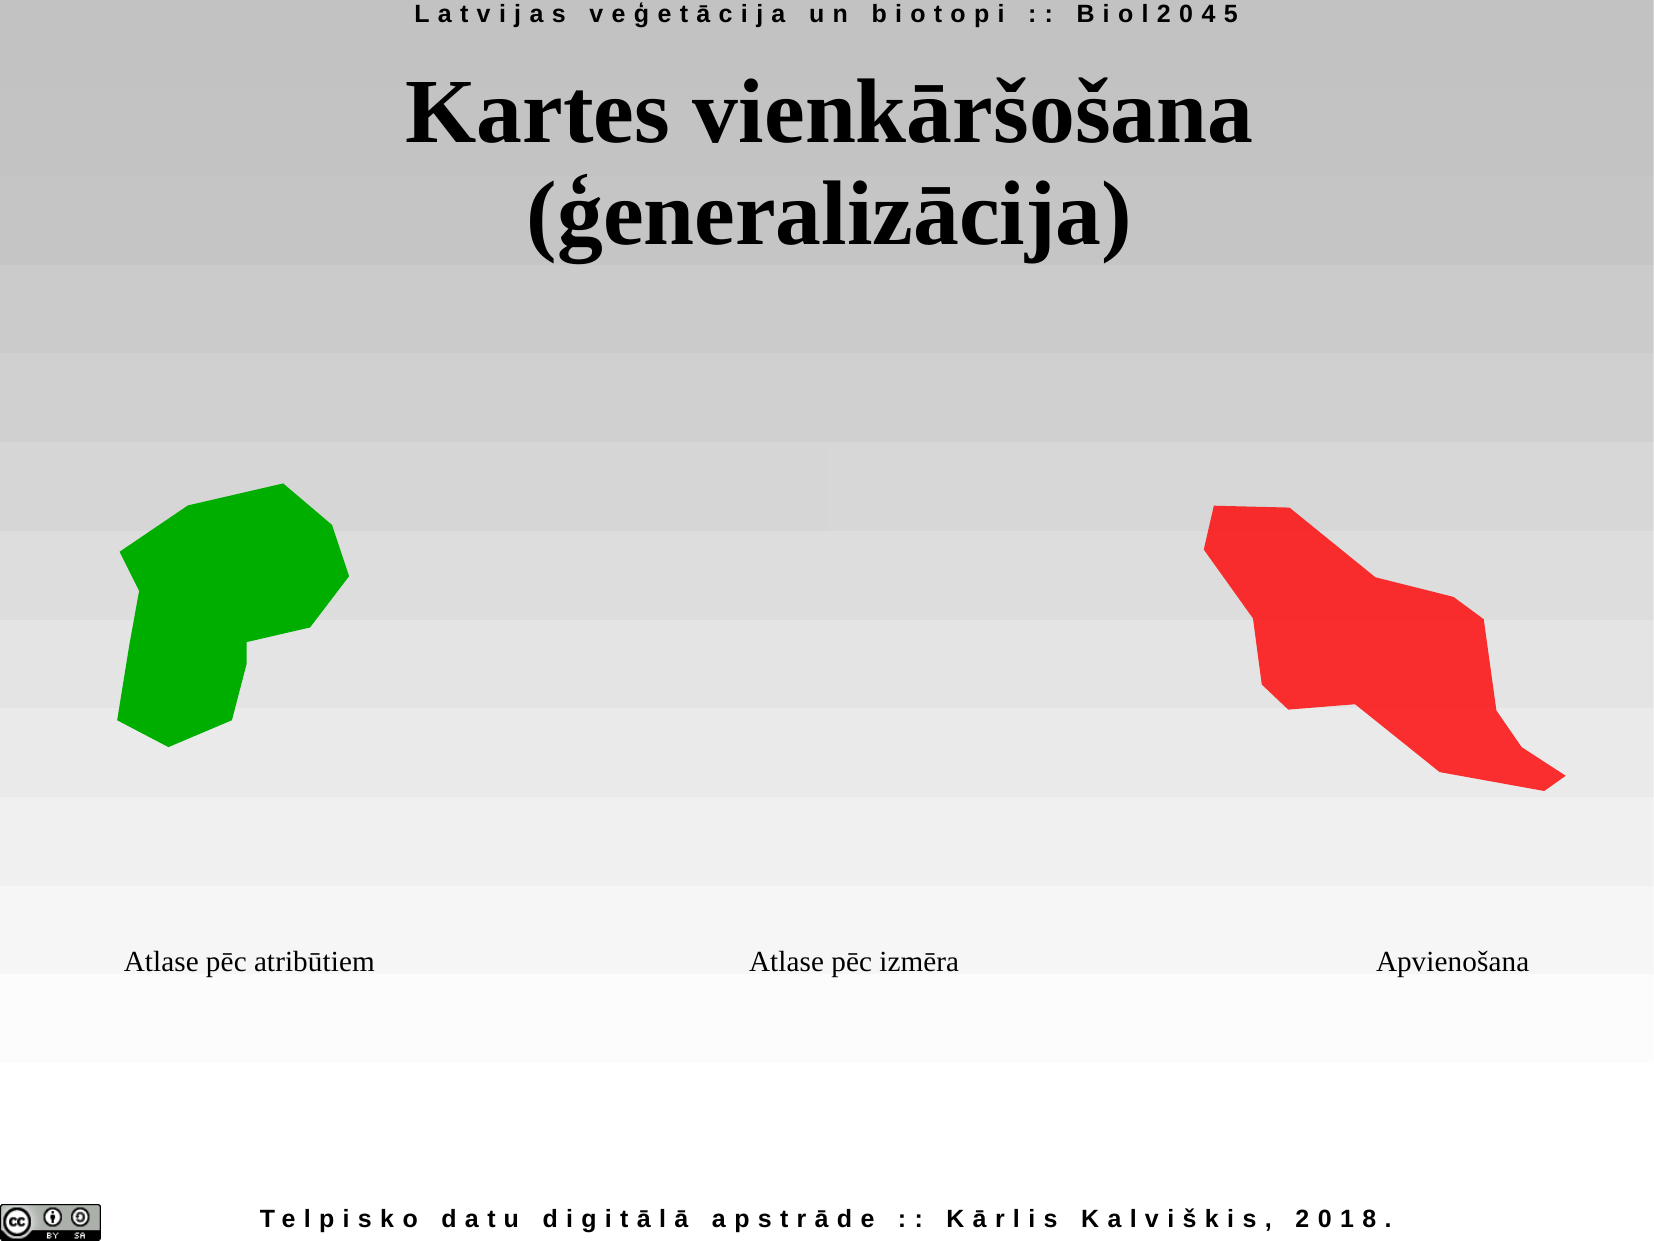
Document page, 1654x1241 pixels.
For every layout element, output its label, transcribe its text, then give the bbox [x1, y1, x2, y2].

text_box [117, 483, 350, 748]
text_box Apvienošana [1288, 934, 1530, 979]
text_box Atlase pēc izmēra [686, 934, 1022, 979]
text_box [1203, 505, 1566, 791]
picture [0, 0, 1654, 1241]
title Kartes vienkāršošana (ģeneralizācija) [34, 61, 1626, 296]
text_box Atlase pēc atribūtiem [124, 934, 528, 979]
